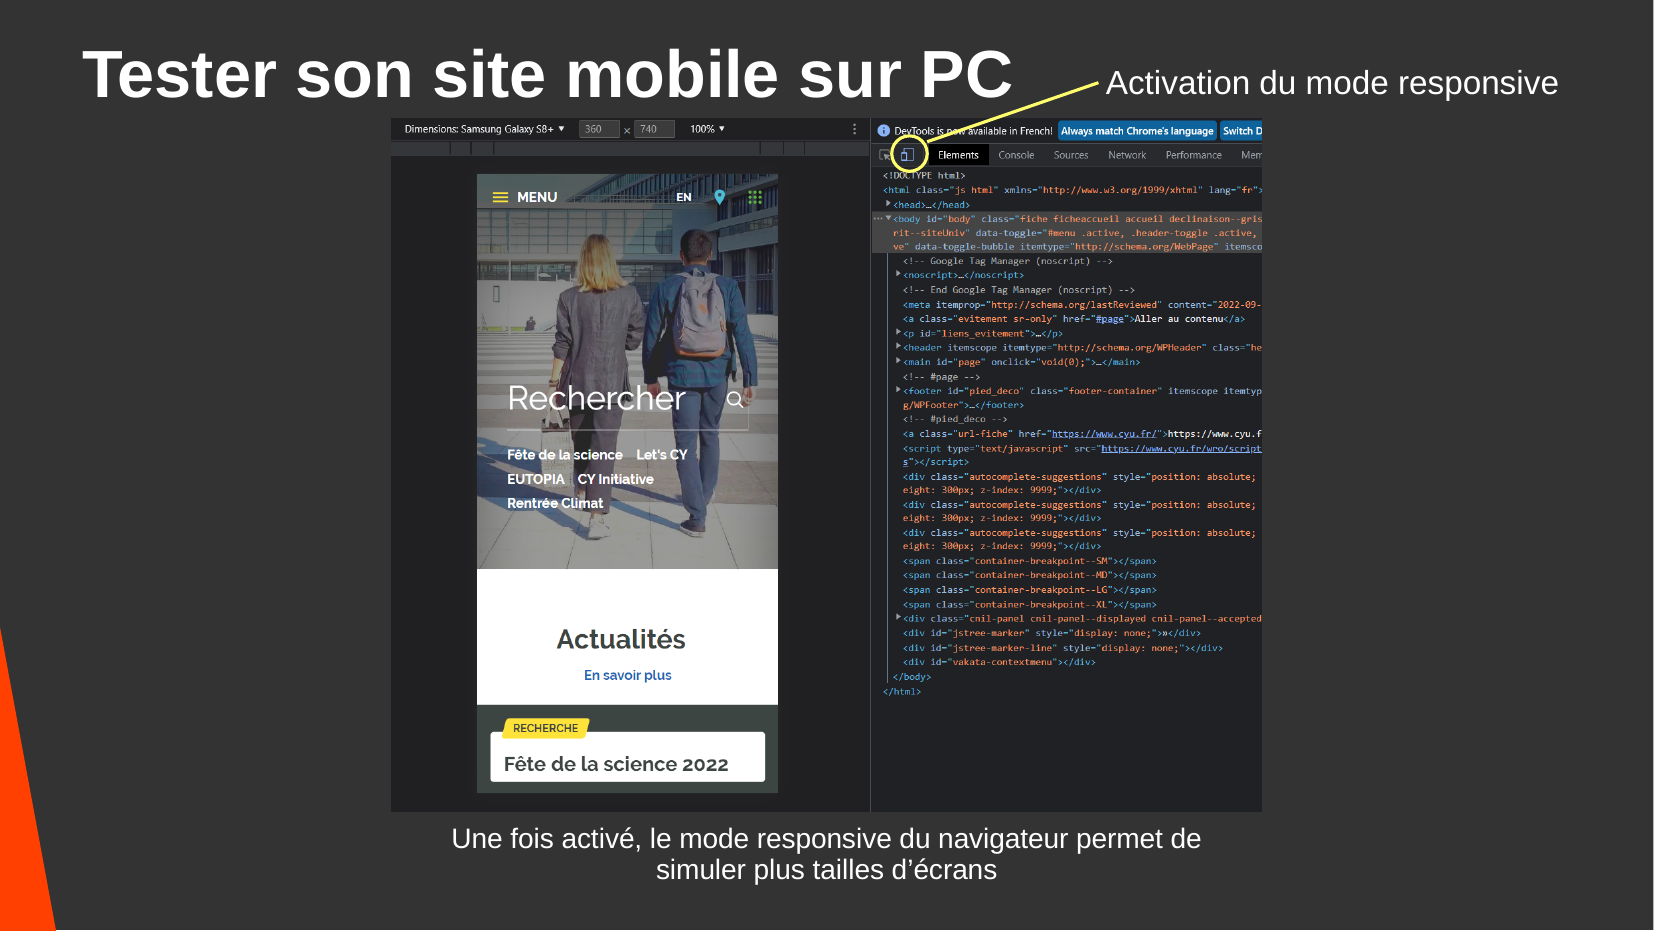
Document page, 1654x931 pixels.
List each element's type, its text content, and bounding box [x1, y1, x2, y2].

text_box [0, 627, 57, 931]
picture [894, 138, 925, 169]
text_box Une fois activé, le mode responsive du navigateur permet de simuler plus tailles d’écrans [434, 816, 1220, 894]
title Activation du mode responsive [1011, 64, 1654, 112]
title Tester son site mobile sur PC [82, 37, 1571, 112]
picture [391, 118, 1262, 812]
